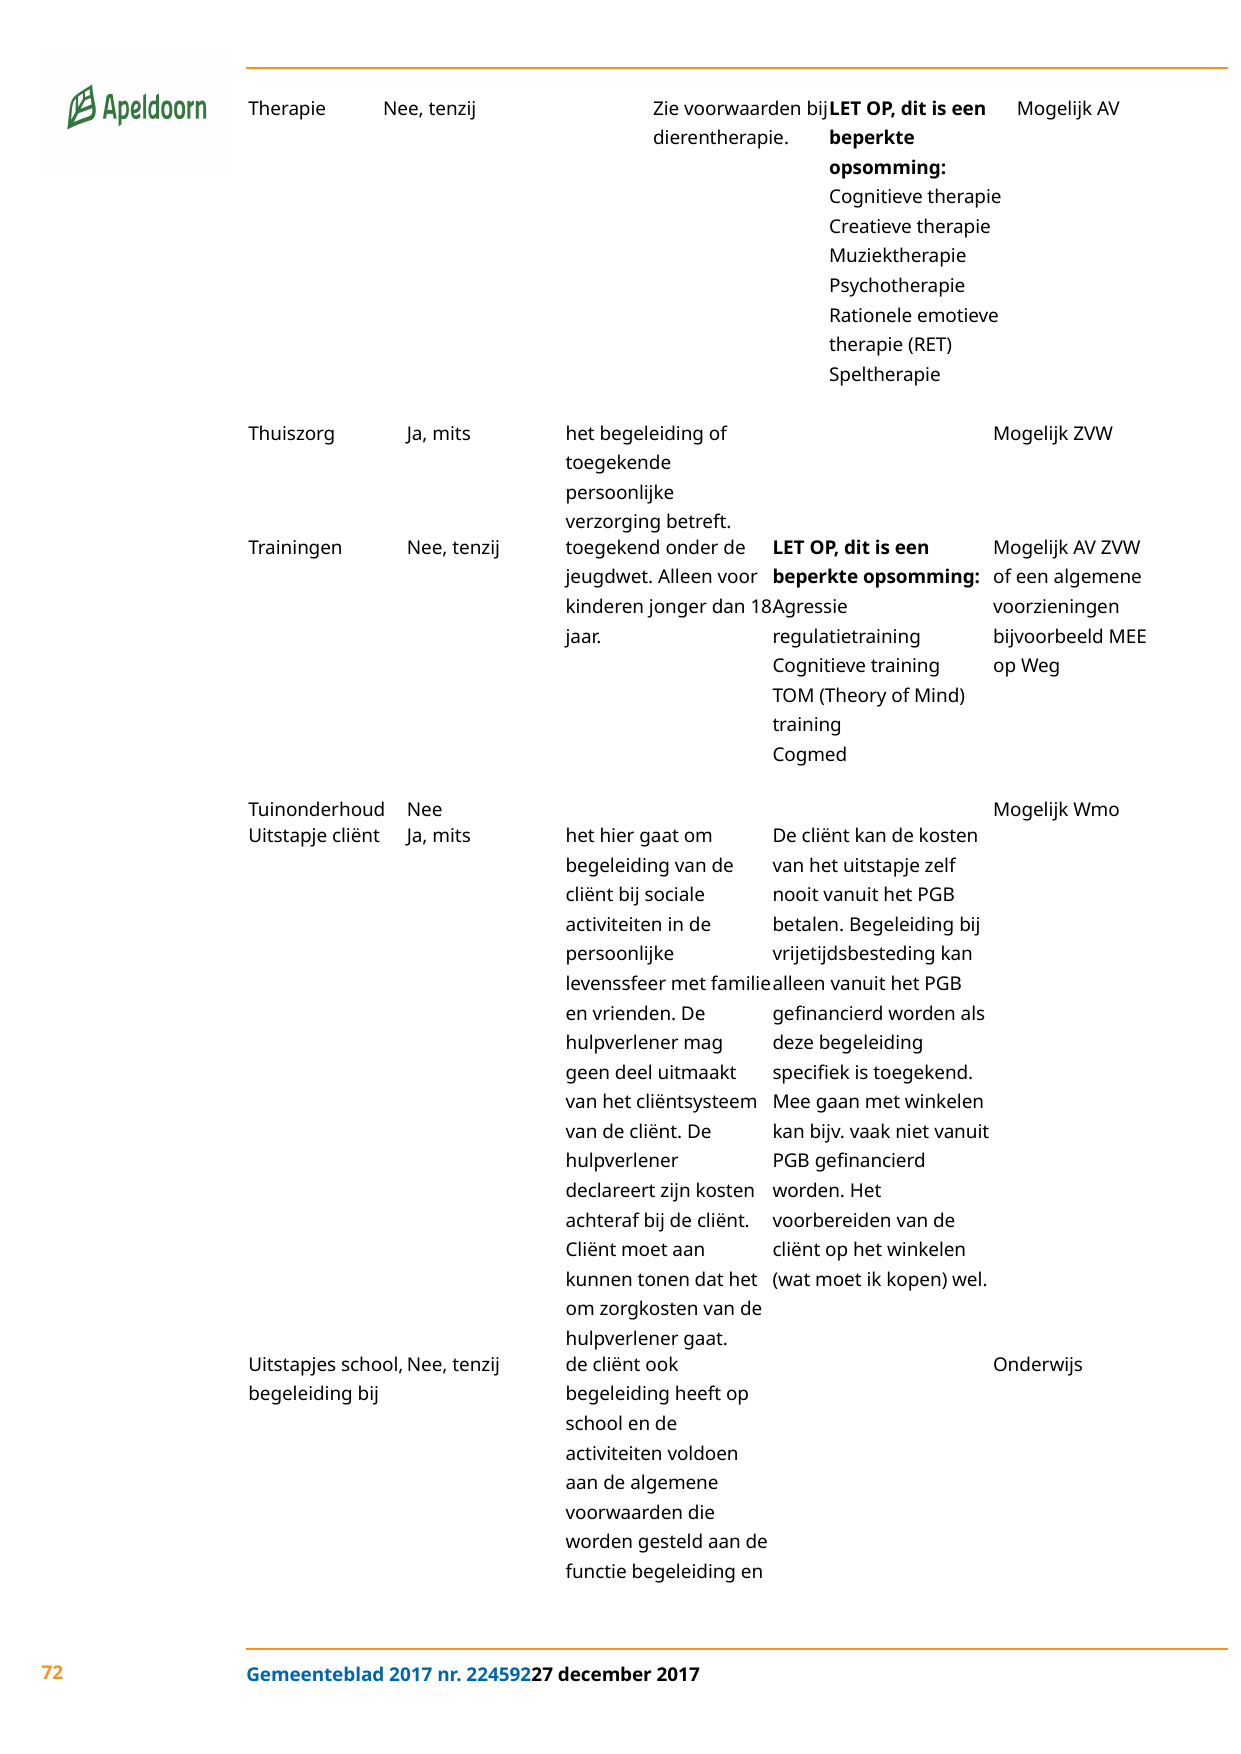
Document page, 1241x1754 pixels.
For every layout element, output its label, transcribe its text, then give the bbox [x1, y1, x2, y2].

table_cell Nee [407, 797, 565, 822]
table_cell LET OP, dit is een beperkte opsomming: Agressie regulatietraining Cognitieve training TOM (Theory of Mind) training Cogmed [772, 534, 993, 797]
table_cell Nee, tenzij [383, 95, 653, 387]
table_cell Tuinonderhoud [248, 797, 407, 822]
table_cell Therapie [248, 95, 383, 387]
table_header Mogelijk ZVW [993, 420, 1152, 534]
table_cell Nee, tenzij [407, 534, 565, 797]
table_header Thuiszorg [248, 420, 407, 534]
table_cell toegekend onder de jeugdwet. Alleen voor kinderen jonger dan 18 jaar. [565, 534, 772, 797]
table_cell het hier gaat om begeleiding van de cliënt bij sociale activiteiten in de persoonlijke levenssfeer met familie en vrienden. De hulpverlener mag geen deel uitmaakt van het cliëntsysteem van de cliënt. De hulpverlener declareert zijn kosten achteraf bij de cliënt. Cliënt moet aan kunnen tonen dat het om zorgkosten van de hulpverlener gaat. [565, 822, 772, 1351]
table_cell Mogelijk AV ZVW of een algemene voorzieningen bijvoorbeeld MEE op Weg [993, 534, 1152, 797]
picture [41, 47, 231, 172]
table_cell de cliënt ook begeleiding heeft op school en de activiteiten voldoen aan de algemene voorwaarden die worden gesteld aan de functie begeleiding en [565, 1351, 772, 1584]
table_header Ja, mits [407, 420, 565, 534]
table_cell Onderwijs [993, 1351, 1152, 1584]
table_cell [772, 1351, 993, 1584]
table_cell Uitstapje cliënt [248, 822, 407, 1351]
table_cell Uitstapjes school, begeleiding bij [248, 1351, 407, 1584]
table_cell Mogelijk AV [1017, 95, 1152, 387]
table_cell Mogelijk Wmo [993, 797, 1152, 822]
table_cell [565, 797, 772, 822]
table_cell [772, 797, 993, 822]
table_cell Zie voorwaarden bij dierentherapie. [653, 95, 829, 387]
table_cell Trainingen [248, 534, 407, 797]
table_cell LET OP, dit is een beperkte opsomming: Cognitieve therapie Creatieve therapie Muziektherapie Psychotherapie Rationele emotieve therapie (RET) Speltherapie [829, 95, 1017, 387]
table_cell Nee, tenzij [407, 1351, 565, 1584]
table_header [772, 420, 993, 534]
table_cell De cliënt kan de kosten van het uitstapje zelf nooit vanuit het PGB betalen. Begeleiding bij vrijetijdsbesteding kan alleen vanuit het PGB gefinancierd worden als deze begeleiding specifiek is toegekend. Mee gaan met winkelen kan bijv. vaak niet vanuit PGB gefinancierd worden. Het voorbereiden van de cliënt op het winkelen (wat moet ik kopen) wel. [772, 822, 993, 1351]
table_cell Ja, mits [407, 822, 565, 1351]
table_cell [993, 822, 1152, 1351]
table_header het begeleiding of toegekende persoonlijke verzorging betreft. [565, 420, 772, 534]
